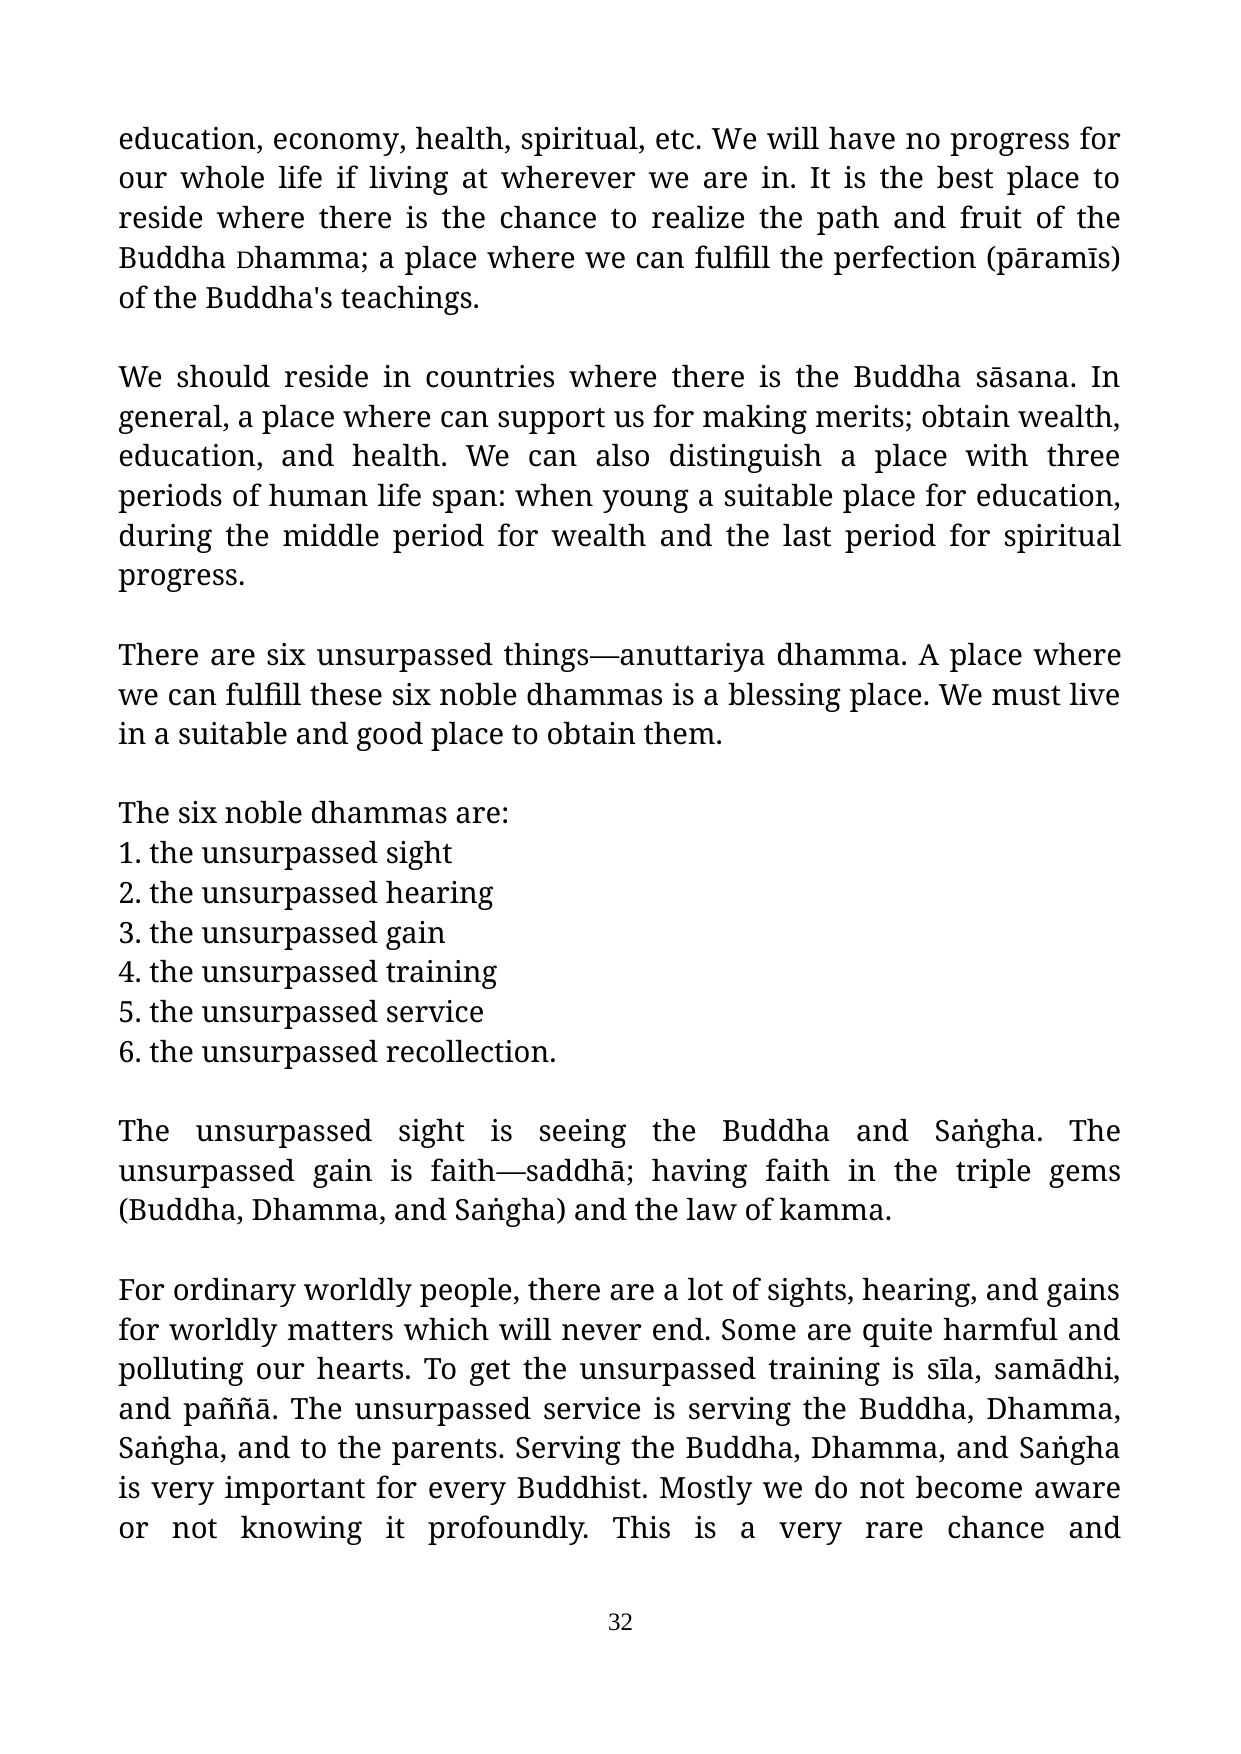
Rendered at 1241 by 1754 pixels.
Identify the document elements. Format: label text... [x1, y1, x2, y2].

text education, economy, health, spiritual, etc. We will have no progress for our whole life if living at wherever we are in. It is the best place to reside where there is the chance to realize the path and fruit of the Buddha Dhamma; a place where we can fulfill the perfection (pāramīs) of the Buddha's teachings. We should reside in countries where there is the Buddha sāsana. In general, a place where can support us for making merits; obtain wealth, education, and health. We can also distinguish a place with three periods of human life span: when young a suitable place for education, during the middle period for wealth and the last period for spiritual progress. There are six unsurpassed things—anuttariya dhamma. A place where we can fulfill these six noble dhammas is a blessing place. We must live in a suitable and good place to obtain them. The six noble dhammas are: 1. the unsurpassed sight 2. the unsurpassed hearing 3. the unsurpassed gain 4. the unsurpassed training 5. the unsurpassed service 6. the unsurpassed recollection. The unsurpassed sight is seeing the Buddha and Saṅgha. The unsurpassed gain is faith—saddhā; having faith in the triple gems (Buddha, Dhamma, and Saṅgha) and the law of kamma. For ordinary worldly people, there are a lot of sights, hearing, and gains for worldly matters which will never end. Some are quite harmful and polluting our hearts. To get the unsurpassed training is sīla, samādhi, and paññā. The unsurpassed service is serving the Buddha, Dhamma, Saṅgha, and to the parents. Serving the Buddha, Dhamma, and Saṅgha is very important for every Buddhist. Mostly we do not become aware or not knowing it profoundly. This is a very rare chance and [118, 118, 1122, 1547]
